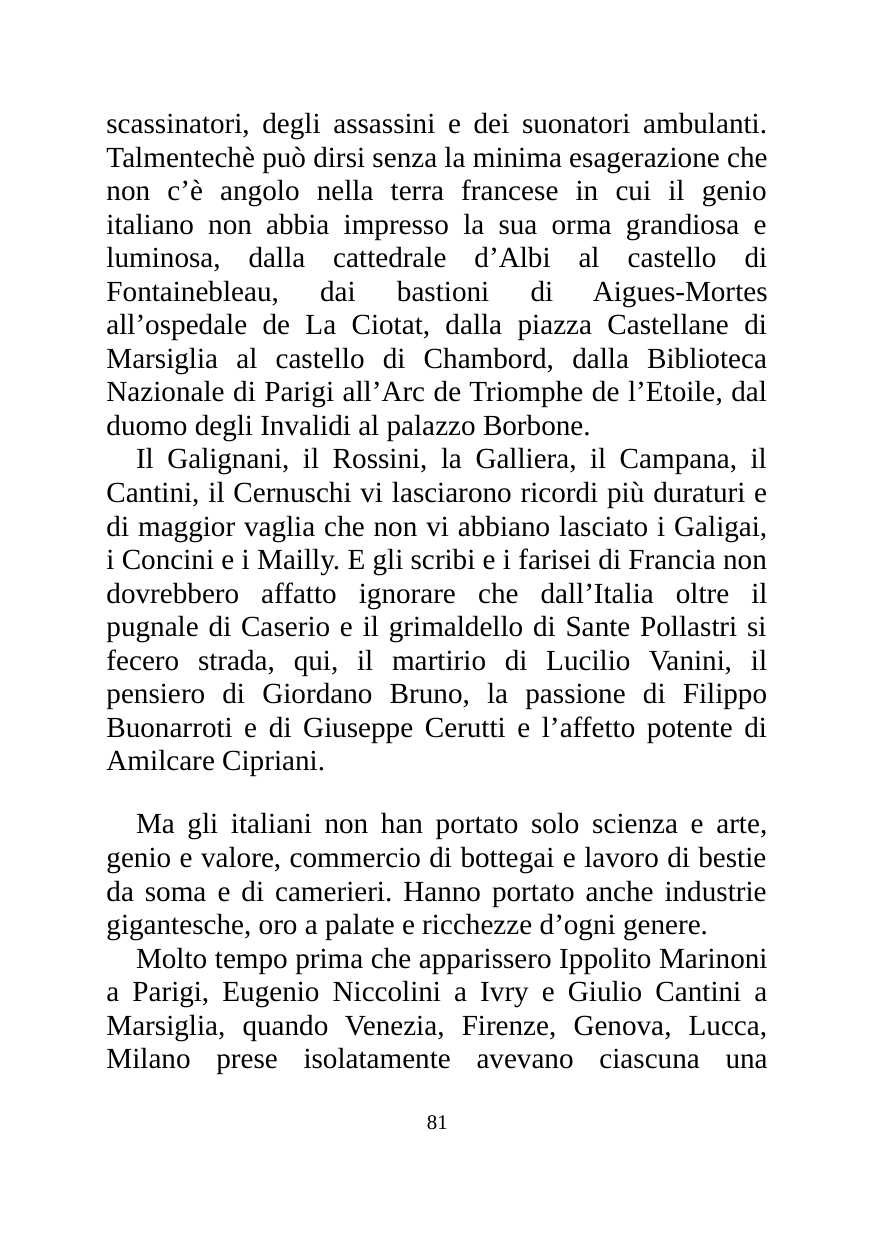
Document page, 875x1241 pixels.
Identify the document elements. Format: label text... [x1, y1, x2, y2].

text Ma gli italiani non han portato solo scienza e arte, genio e valore, commercio di bottegai e lavoro di bestie da soma e di camerieri. Hanno portato anche industrie gigantesche, oro a palate e ricchezze d’ogni genere. [106, 807, 768, 941]
text Il Galignani, il Rossini, la Galliera, il Campana, il Cantini, il Cernuschi vi lasciarono ricordi più duraturi e di maggior vaglia che non vi abbiano lasciato i Galigai, i Concini e i Mailly. E gli scribi e i farisei di Francia non dovrebbero affatto ignorare che dall’Italia oltre il pugnale di Caserio e il grimaldello di Sante Pollastri si fecero strada, qui, il martirio di Lucilio Vanini, il pensiero di Giordano Bruno, la passione di Filippo Buonarroti e di Giuseppe Cerutti e l’affetto potente di Amilcare Cipriani. [106, 442, 768, 777]
text Molto tempo prima che apparissero Ippolito Marinoni a Parigi, Eugenio Niccolini a Ivry e Giulio Cantini a Marsiglia, quando Venezia, Firenze, Genova, Lucca, Milano prese isolatamente avevano ciascuna una [106, 941, 768, 1075]
text scassinatori, degli assassini e dei suonatori ambulanti. Talmentechè può dirsi senza la minima esagerazione che non c’è angolo nella terra francese in cui il genio italiano non abbia impresso la sua orma grandiosa e luminosa, dalla cattedrale d’Albi al castello di Fontainebleau, dai bastioni di Aigues-Mortes all’ospedale de La Ciotat, dalla piazza Castellane di Marsiglia al castello di Chambord, dalla Biblioteca Nazionale di Parigi all’Arc de Triomphe de l’Etoile, dal duomo degli Invalidi al palazzo Borbone. [106, 106, 768, 442]
